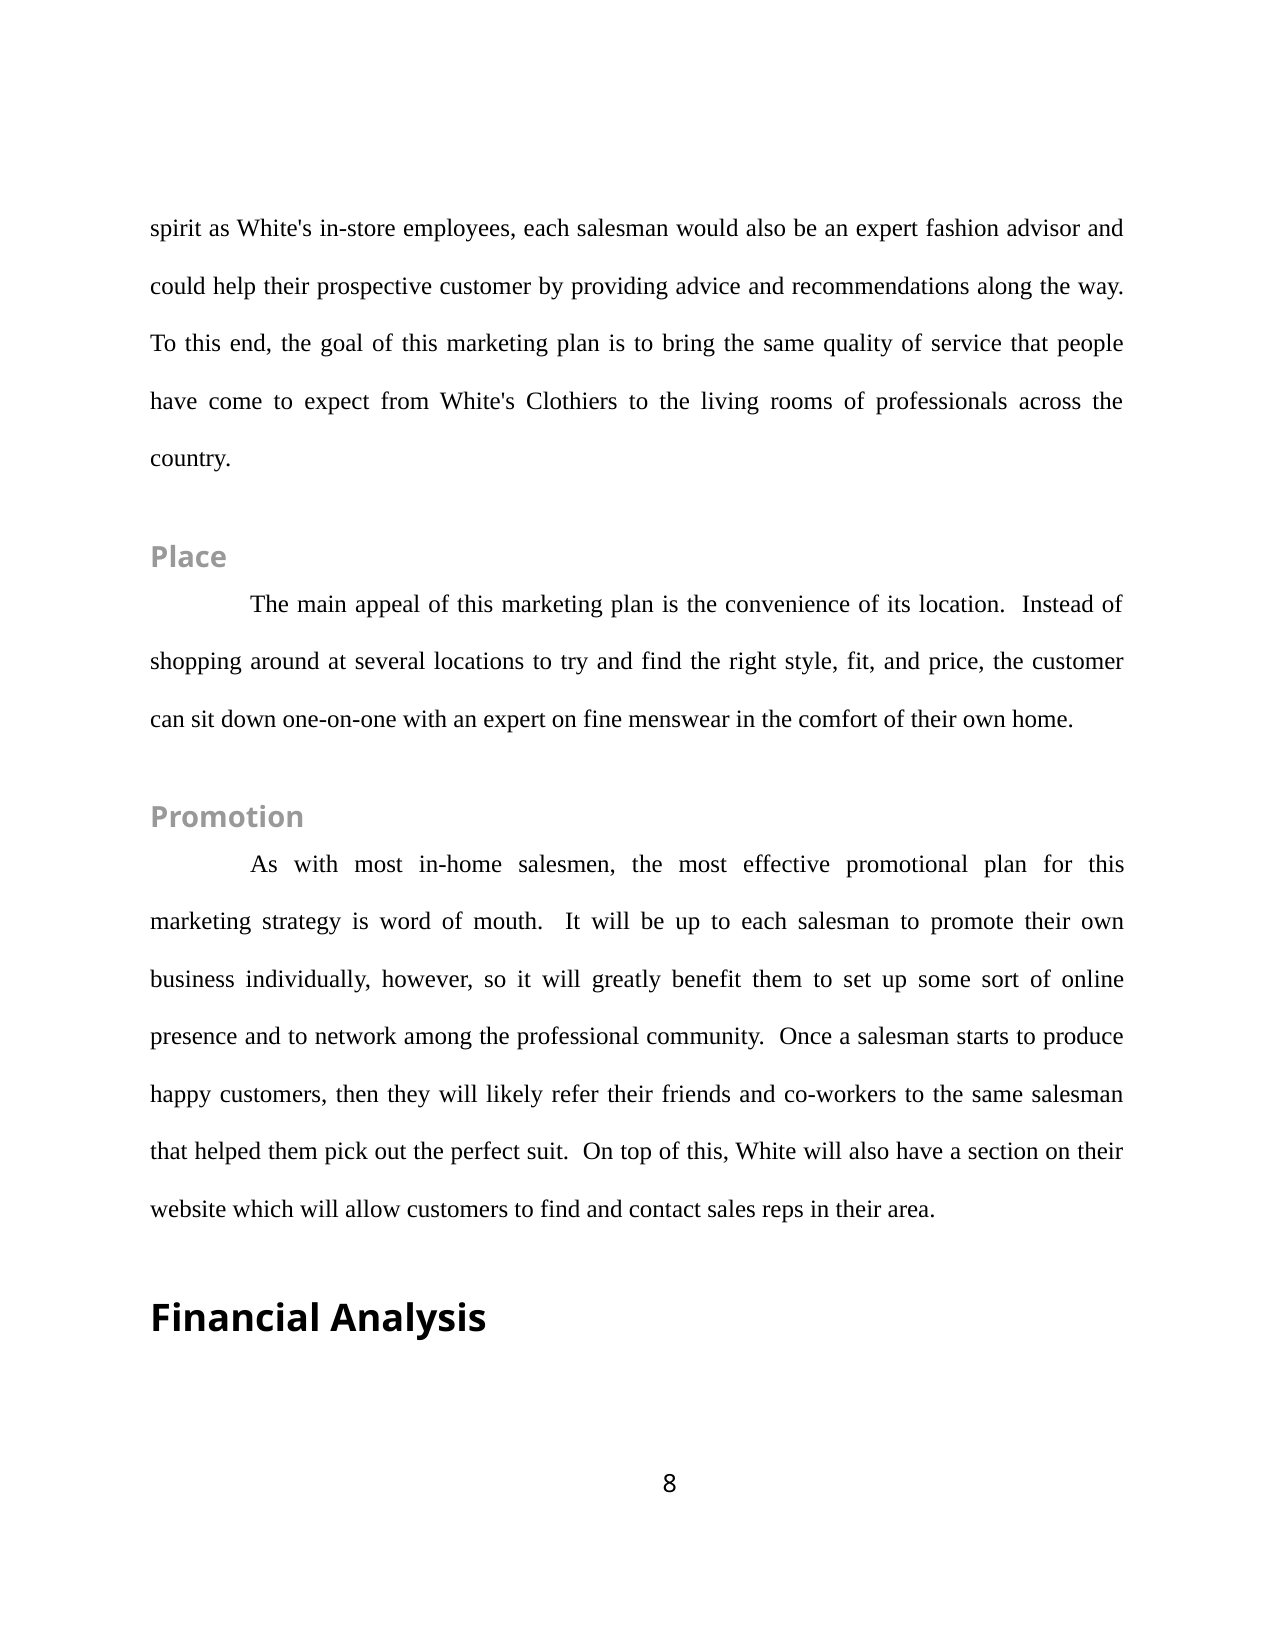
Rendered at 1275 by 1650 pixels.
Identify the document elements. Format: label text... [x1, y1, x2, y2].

text spirit as White's in-store employees, each salesman would also be an expert fashion advisor and could help their prospective customer by providing advice and recommendations along the way. To this end, the goal of this marketing plan is to bring the same quality of service that people have come to expect from White's Clothiers to the living rooms of professionals across the country. [150, 213, 1125, 472]
subtitle Financial Analysis [150, 1291, 1125, 1342]
text The main appeal of this marketing plan is the convenience of its location. Instead of shopping around at several locations to try and find the right style, fit, and price, the customer can sit down one-on-one with an expert on fine menswear in the comfort of their own home. [150, 589, 1125, 732]
subtitle Promotion [150, 797, 1125, 836]
subtitle Place [150, 536, 1125, 576]
text As with most in-home salesmen, the most effective promotional plan for this marketing strategy is word of mouth. It will be up to each salesman to promote their own business individually, however, so it will greatly benefit them to set up some sort of online presence and to network among the professional community. Once a salesman starts to produce happy customers, then they will likely refer their friends and co-workers to the same salesman that helped them pick out the perfect suit. On top of this, White will also have a section on their website which will allow customers to find and contact sales reps in their area. [150, 849, 1125, 1222]
